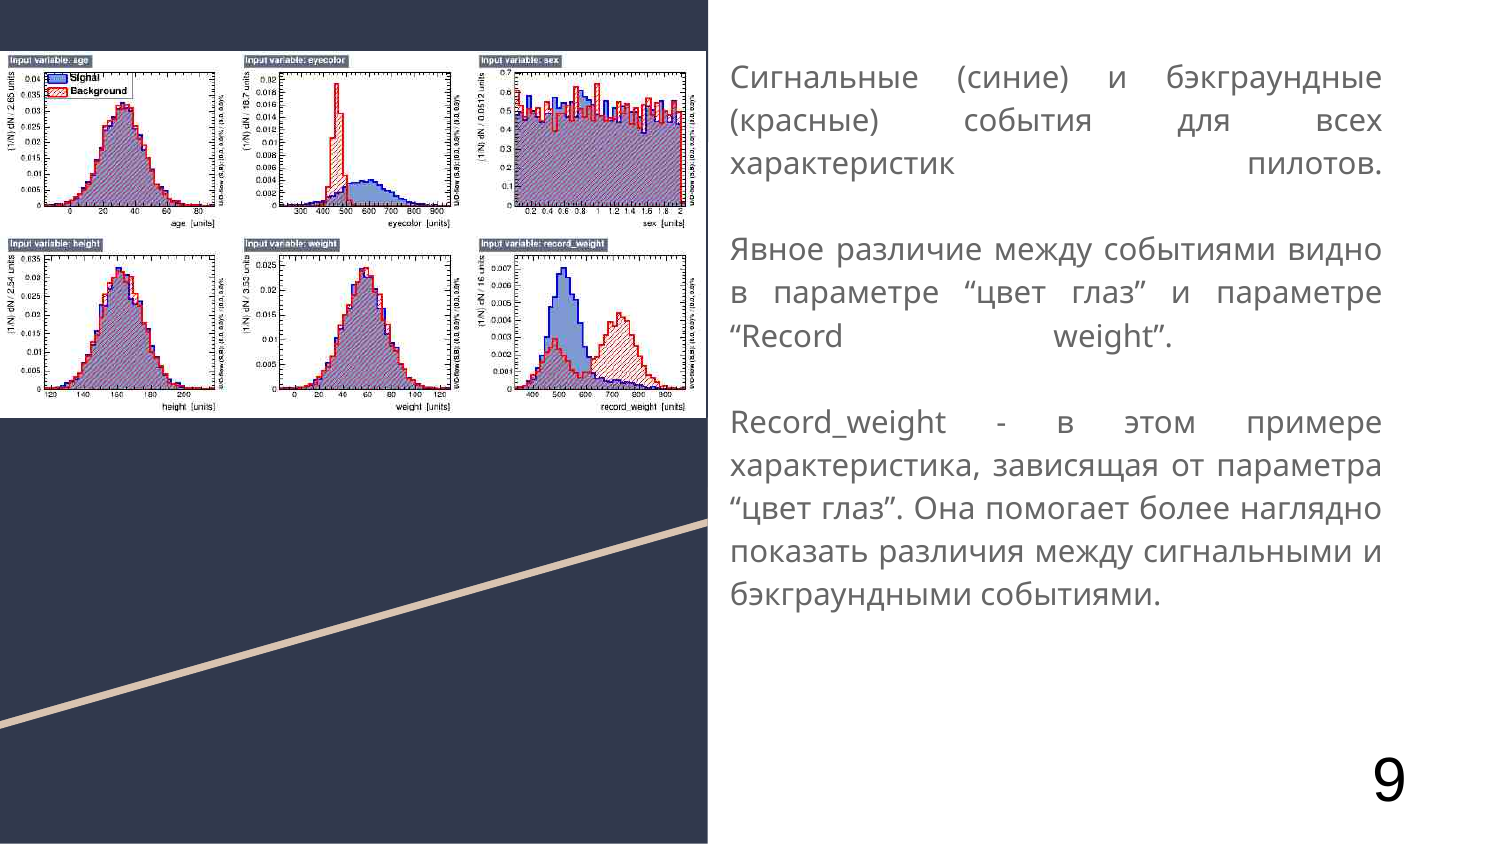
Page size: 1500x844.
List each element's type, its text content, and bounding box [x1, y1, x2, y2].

list Сигнальные (синие) и бэкграундные (красные) события для всех характеристик пилотов. Явное различие между событиями видно в параметре “цвет глаз” и параметре “Record weight”. Record_weight - в этом примере характеристика, зависящая от параметра “цвет глаз”. Она помогает более наглядно показать различия между сигнальными и бэкграундными событиями. [715, 36, 1399, 710]
title 9 [1357, 723, 1500, 844]
picture [0, 51, 706, 418]
